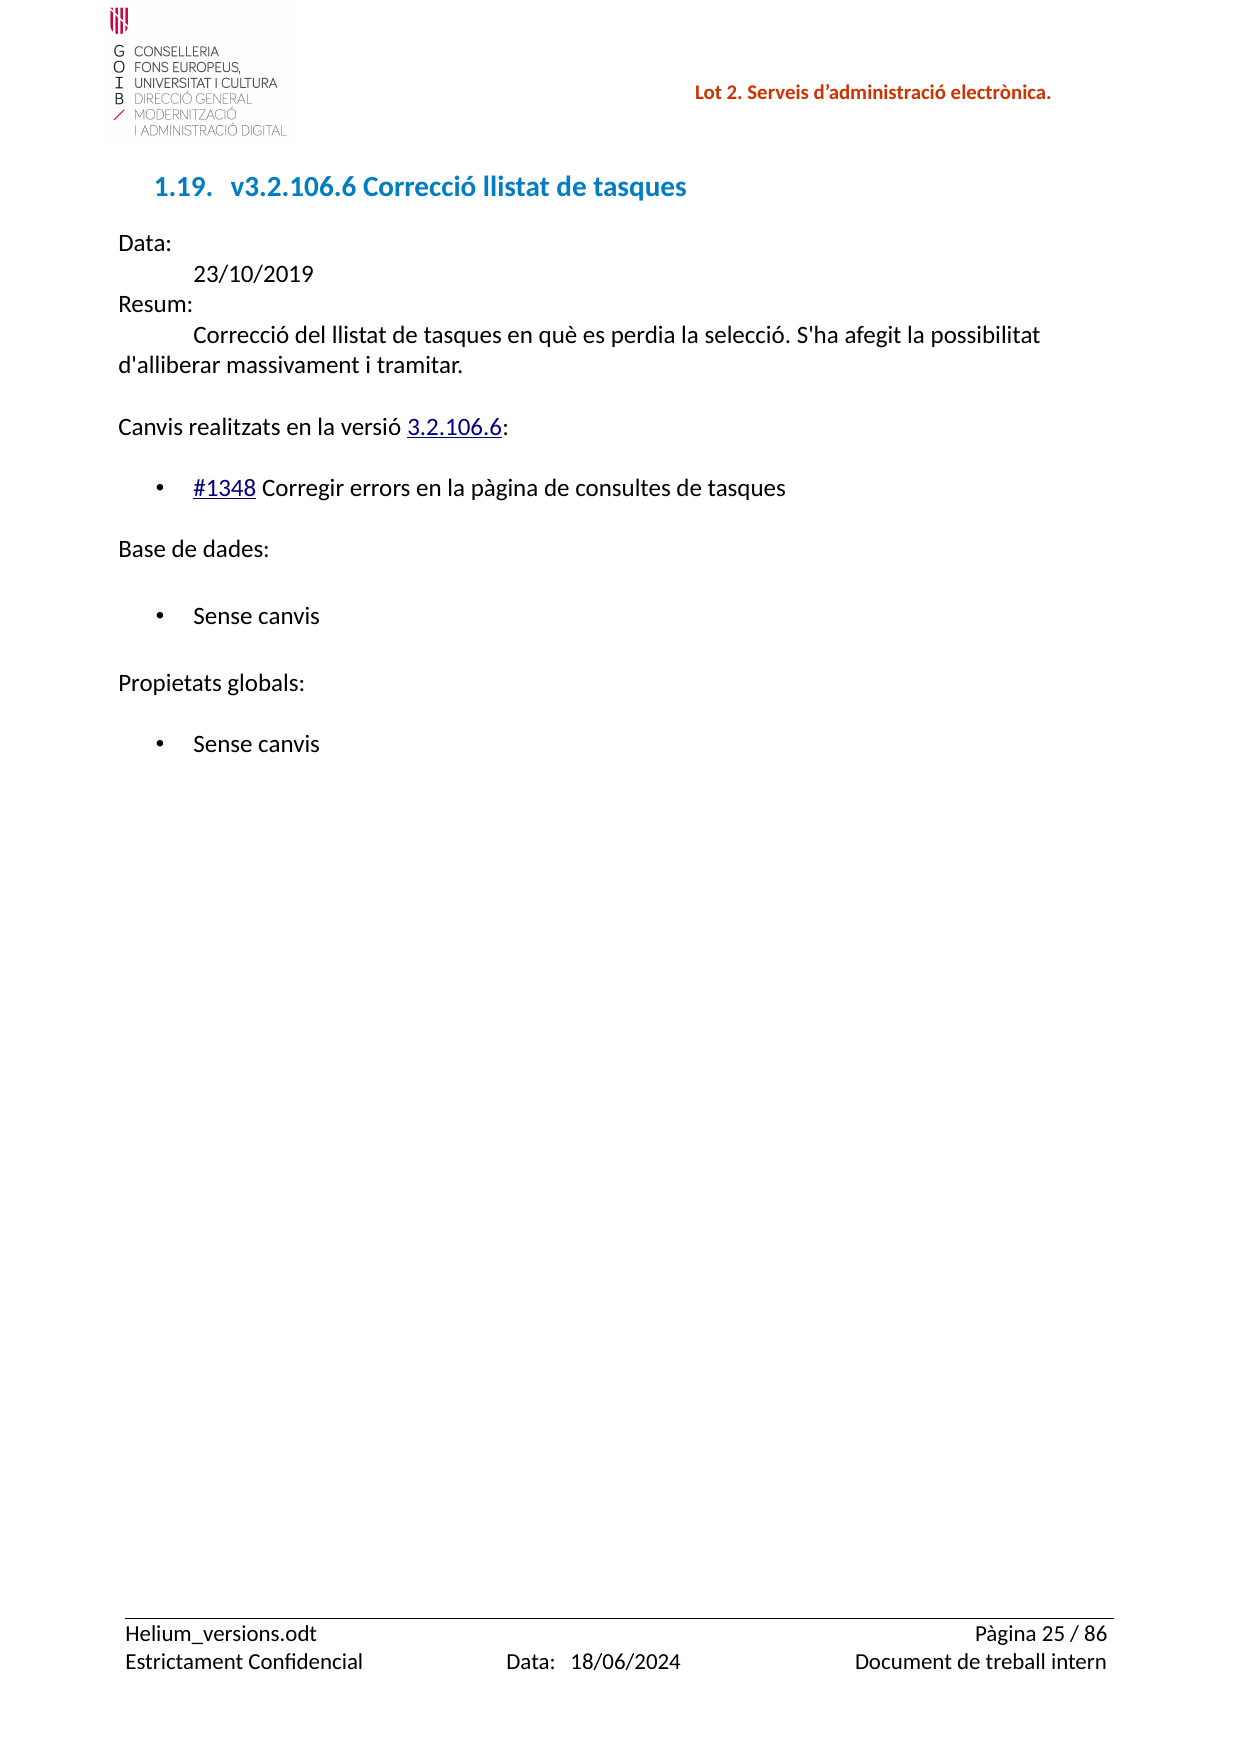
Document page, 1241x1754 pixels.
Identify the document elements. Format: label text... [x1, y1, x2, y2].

list #1348 Corregir errors en la pàgina de consultes de tasques [156, 472, 1122, 502]
text Base de dades: [118, 533, 1122, 563]
text Data: [118, 228, 1122, 258]
list Sense canvis [156, 600, 1122, 630]
text Resum: [118, 289, 1122, 319]
text 23/10/2019 [118, 258, 1122, 289]
picture [100, 0, 297, 144]
text Canvis realitzats en la versió 3.2.106.6: [118, 411, 1122, 441]
list Sense canvis [156, 728, 1122, 758]
subtitle v3.2.106.6 Correcció llistat de tasques [153, 168, 1122, 204]
text Propietats globals: [118, 667, 1122, 697]
text Correcció del llistat de tasques en què es perdia la selecció. S'ha afegit la possibilitat d'alliberar massivament i tramitar. [118, 319, 1122, 380]
